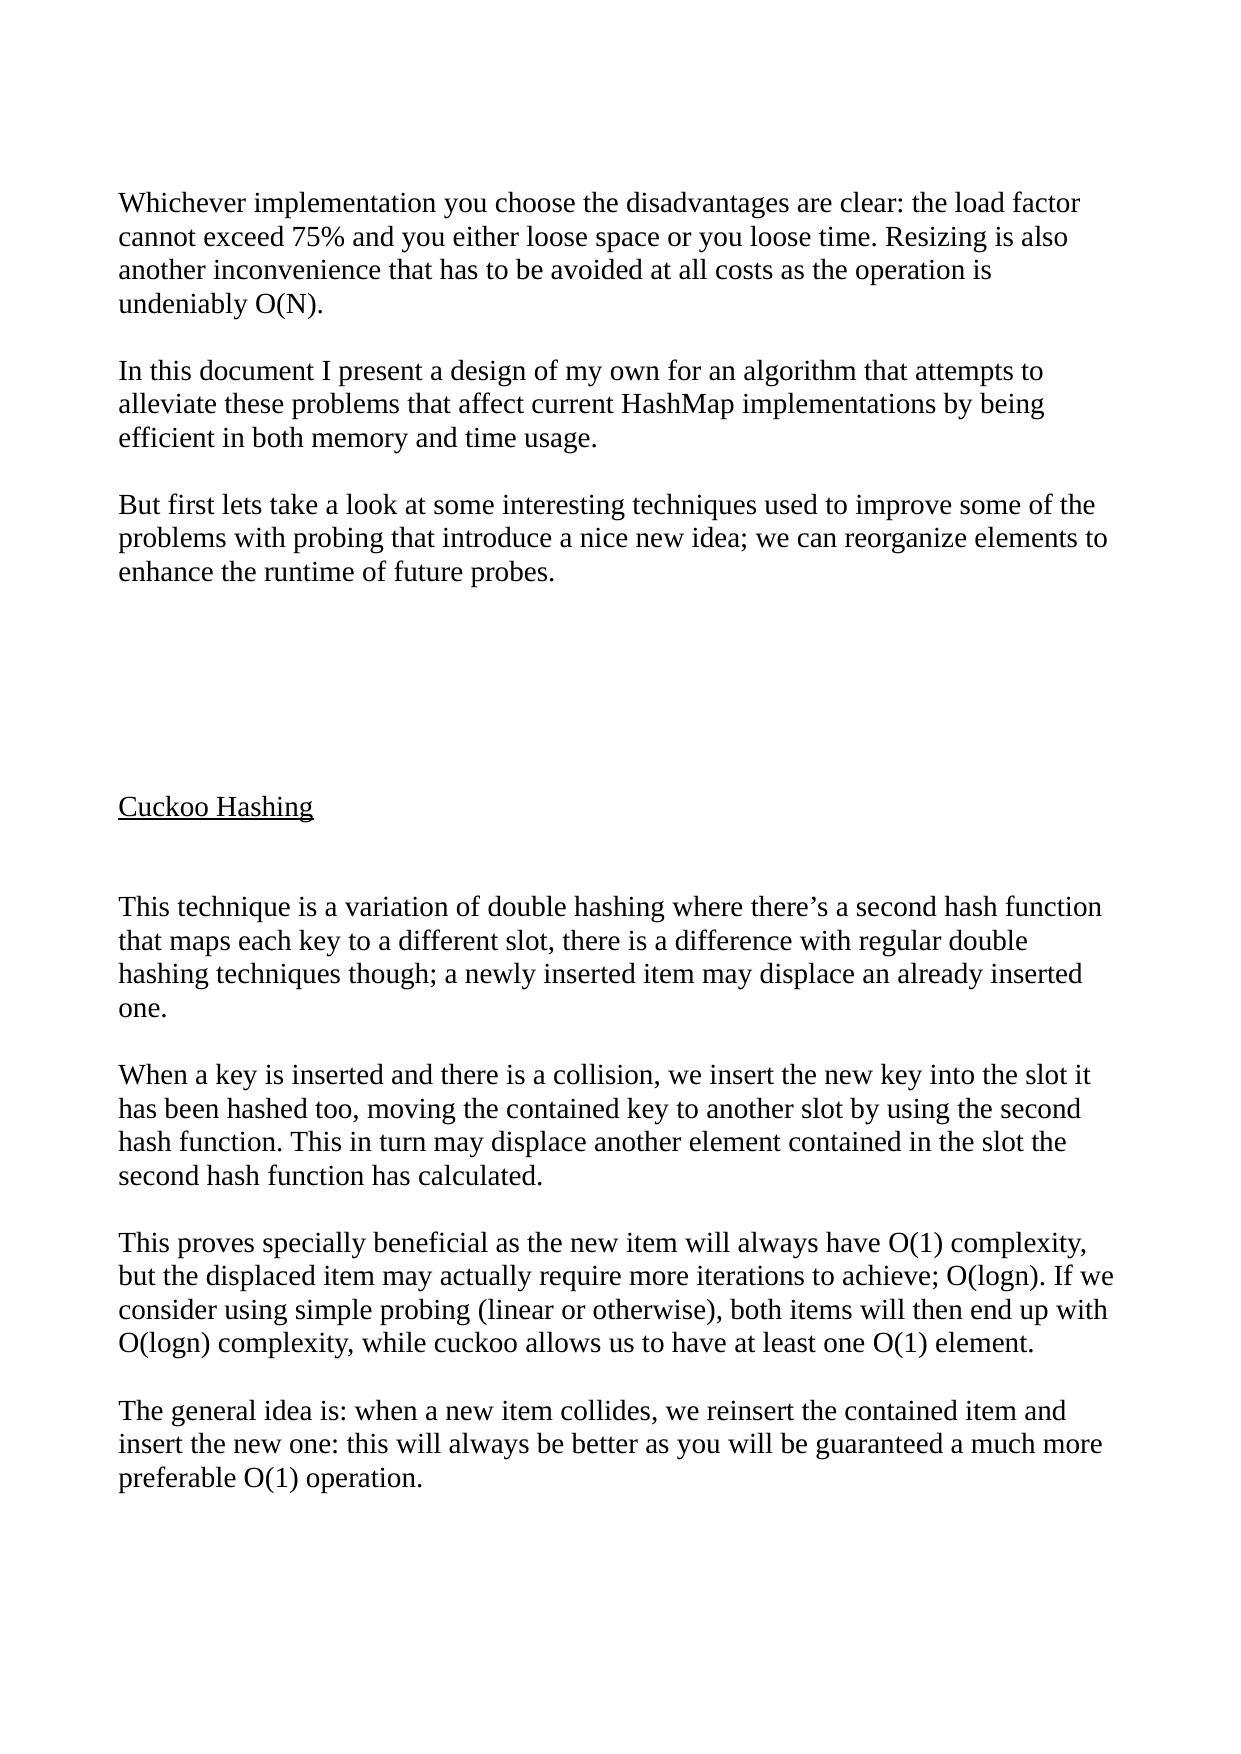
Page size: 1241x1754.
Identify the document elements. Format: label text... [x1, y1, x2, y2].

text This proves specially beneficial as the new item will always have O(1) complexity, but the displaced item may actually require more iterations to achieve; O(logn). If we consider using simple probing (linear or otherwise), both items will then end up with O(logn) complexity, while cuckoo allows us to have at least one O(1) element. [118, 1225, 1122, 1359]
text When a key is inserted and there is a collision, we insert the new key into the slot it has been hashed too, moving the contained key to another slot by using the second hash function. This in turn may displace another element contained in the slot the second hash function has calculated. [118, 1057, 1122, 1191]
text Cuckoo Hashing [118, 789, 1122, 822]
text But first lets take a look at some interesting techniques used to improve some of the problems with probing that introduce a nice new idea; we can reorganize elements to enhance the runtime of future probes. [118, 487, 1122, 588]
text The general idea is: when a new item collides, we reinsert the contained item and insert the new one: this will always be better as you will be guaranteed a much more preferable O(1) operation. [118, 1393, 1122, 1493]
text This technique is a variation of double hashing where there’s a second hash function that maps each key to a different slot, there is a difference with regular double hashing techniques though; a newly inserted item may displace an already inserted one. [118, 889, 1122, 1024]
text Whichever implementation you choose the disadvantages are clear: the load factor cannot exceed 75% and you either loose space or you loose time. Resizing is also another inconvenience that has to be avoided at all costs as the operation is undeniably O(N). [118, 185, 1122, 319]
text In this document I present a design of my own for an algorithm that attempts to alleviate these problems that affect current HashMap implementations by being efficient in both memory and time usage. [118, 353, 1122, 453]
